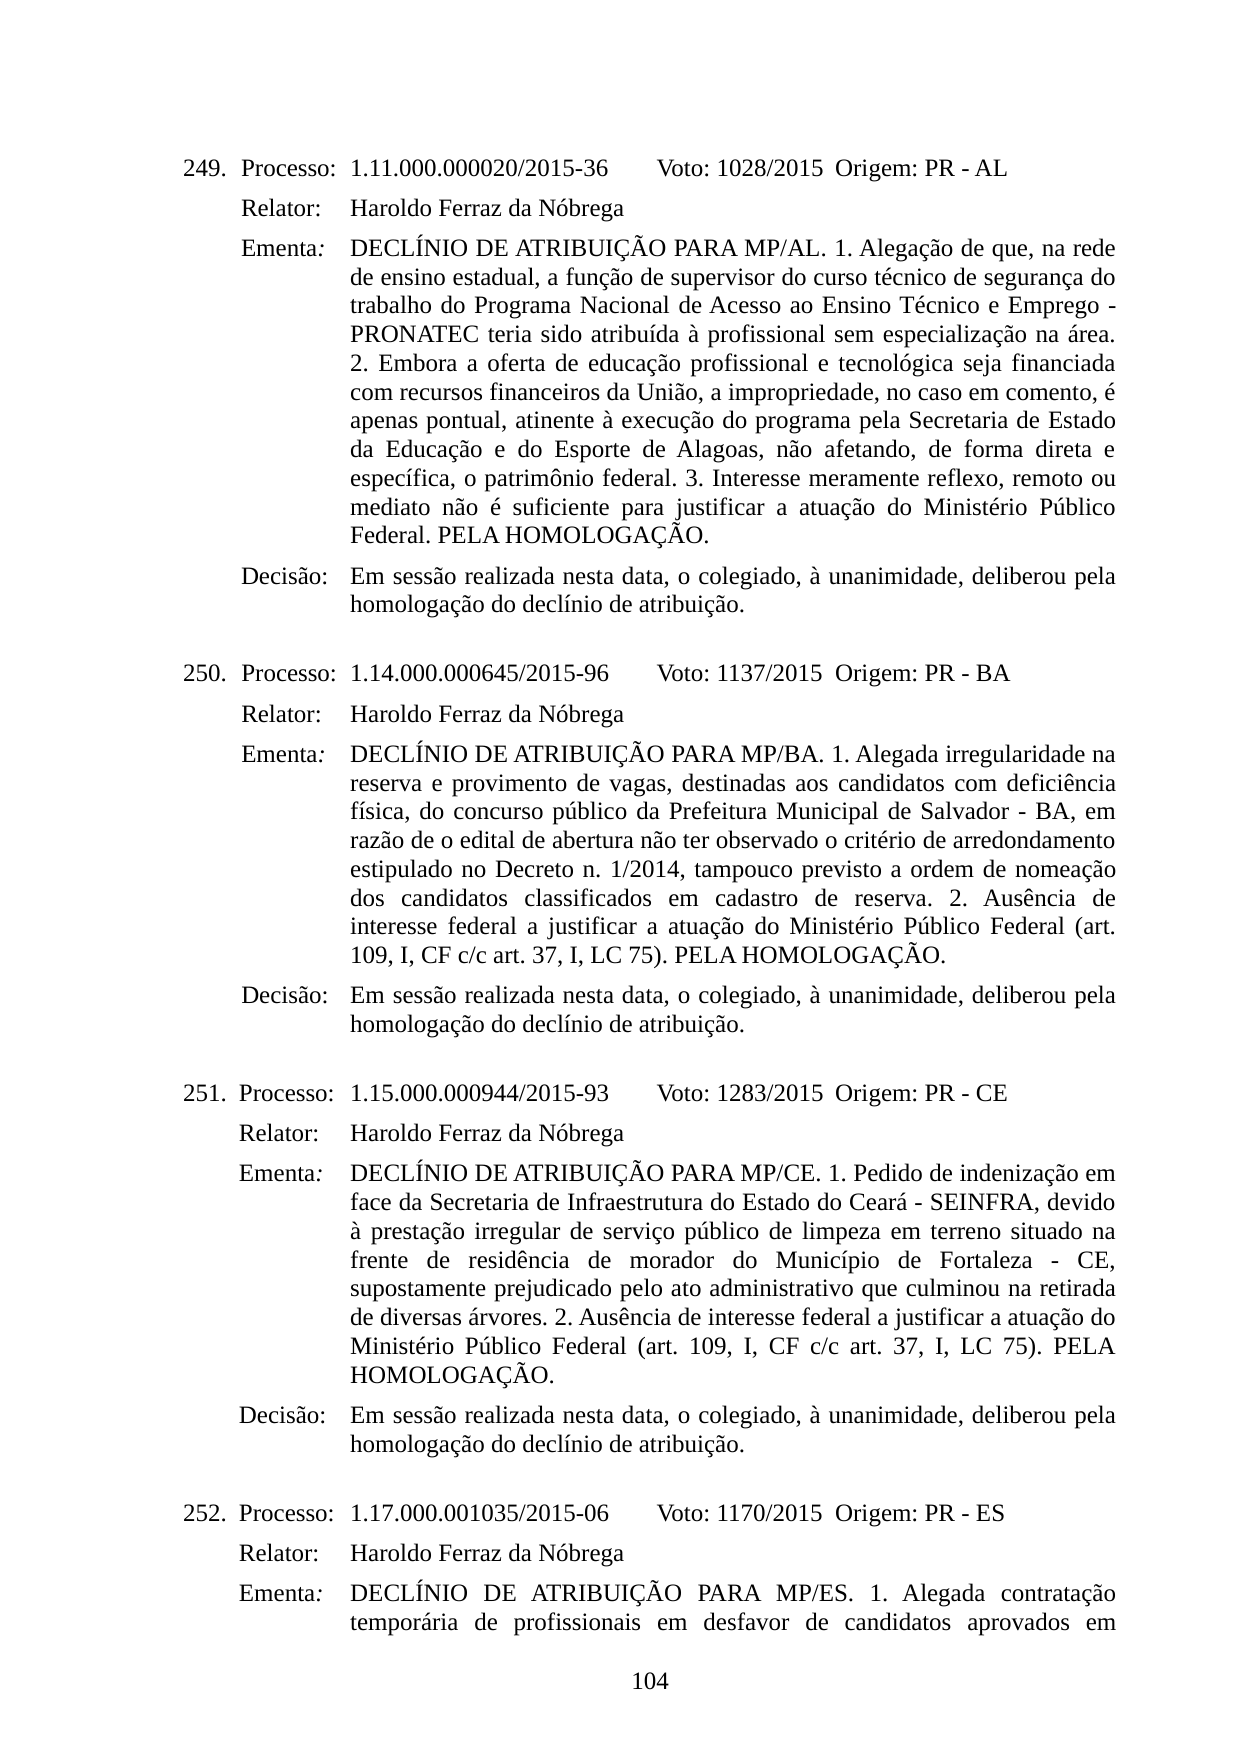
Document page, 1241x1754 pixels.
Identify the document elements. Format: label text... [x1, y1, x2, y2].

table_cell Relator: [235, 693, 344, 733]
table_cell Haroldo Ferraz da Nóbrega [344, 693, 1122, 733]
table_cell Em sessão realizada nesta data, o colegiado, à unanimidade, deliberou pela homologação do declínio de atribuição. [344, 555, 1122, 624]
table_header 1.14.000.000645/2015-96 [344, 653, 651, 693]
table_cell DECLÍNIO DE ATRIBUIÇÃO PARA MP/BA. 1. Alegada irregularidade na reserva e provimento de vagas, destinadas aos candidatos com deficiência física, do concurso público da Prefeitura Municipal de Salvador - BA, em razão de o edital de abertura não ter observado o critério de arredondamento estipulado no Decreto n. 1/2014, tampouco previsto a ordem de nomeação dos candidatos classificados em cadastro de reserva. 2. Ausência de interesse federal a justificar a atuação do Ministério Público Federal (art. 109, I, CF c/c art. 37, I, LC 75). PELA HOMOLOGAÇÃO. [344, 733, 1122, 974]
table_cell Ementa: [233, 1153, 344, 1394]
table_header Voto: 1170/2015 [651, 1492, 829, 1532]
table_cell [177, 733, 235, 974]
table_header Voto: 1283/2015 [651, 1072, 829, 1112]
table_header 249. [177, 147, 235, 187]
table_header Voto: 1028/2015 [651, 147, 829, 187]
table_cell [177, 693, 235, 733]
table_cell Haroldo Ferraz da Nóbrega [344, 1113, 1122, 1153]
table_header 1.15.000.000944/2015-93 [344, 1072, 651, 1112]
table_cell DECLÍNIO DE ATRIBUIÇÃO PARA MP/ES. 1. Alegada contratação temporária de profissionais em desfavor de candidatos aprovados em [344, 1572, 1122, 1641]
table_cell Em sessão realizada nesta data, o colegiado, à unanimidade, deliberou pela homologação do declínio de atribuição. [344, 1394, 1122, 1463]
table_cell [177, 1572, 233, 1641]
table_cell Decisão: [233, 1394, 344, 1463]
table_header 250. [177, 653, 235, 693]
table_header Processo: [233, 1072, 344, 1112]
table_cell Relator: [235, 187, 344, 227]
table_cell [177, 1394, 233, 1463]
table_cell [177, 1113, 233, 1153]
table_header 1.17.000.001035/2015-06 [344, 1492, 651, 1532]
table_cell Ementa: [235, 227, 344, 555]
table_cell DECLÍNIO DE ATRIBUIÇÃO PARA MP/AL. 1. Alegação de que, na rede de ensino estadual, a função de supervisor do curso técnico de segurança do trabalho do Programa Nacional de Acesso ao Ensino Técnico e Emprego - PRONATEC teria sido atribuída à profissional sem especialização na área. 2. Embora a oferta de educação profissional e tecnológica seja financiada com recursos financeiros da União, a impropriedade, no caso em comento, é apenas pontual, atinente à execução do programa pela Secretaria de Estado da Educação e do Esporte de Alagoas, não afetando, de forma direta e específica, o patrimônio federal. 3. Interesse meramente reflexo, remoto ou mediato não é suficiente para justificar a atuação do Ministério Público Federal. PELA HOMOLOGAÇÃO. [344, 227, 1122, 555]
table_header Origem: PR - ES [829, 1492, 1122, 1532]
table_header 251. [177, 1072, 233, 1112]
table_header Origem: PR - CE [829, 1072, 1122, 1112]
table_cell Decisão: [235, 555, 344, 624]
table_header 1.11.000.000020/2015-36 [344, 147, 651, 187]
table_cell Relator: [233, 1113, 344, 1153]
table_cell Haroldo Ferraz da Nóbrega [344, 187, 1122, 227]
table_header Origem: PR - AL [829, 147, 1122, 187]
table_cell Ementa: [235, 733, 344, 974]
table_header Origem: PR - BA [829, 653, 1122, 693]
table_cell Relator: [233, 1532, 344, 1572]
table_header 252. [177, 1492, 233, 1532]
table_header Processo: [235, 653, 344, 693]
table_header Voto: 1137/2015 [651, 653, 829, 693]
table_cell [177, 555, 235, 624]
table_cell [177, 1532, 233, 1572]
table_cell [177, 975, 235, 1043]
table_cell Decisão: [235, 975, 344, 1043]
table_cell DECLÍNIO DE ATRIBUIÇÃO PARA MP/CE. 1. Pedido de indenização em face da Secretaria de Infraestrutura do Estado do Ceará - SEINFRA, devido à prestação irregular de serviço público de limpeza em terreno situado na frente de residência de morador do Município de Fortaleza - CE, supostamente prejudicado pelo ato administrativo que culminou na retirada de diversas árvores. 2. Ausência de interesse federal a justificar a atuação do Ministério Público Federal (art. 109, I, CF c/c art. 37, I, LC 75). PELA HOMOLOGAÇÃO. [344, 1153, 1122, 1394]
table_header Processo: [233, 1492, 344, 1532]
table_cell [177, 227, 235, 555]
table_cell Haroldo Ferraz da Nóbrega [344, 1532, 1122, 1572]
table_header Processo: [235, 147, 344, 187]
table_cell Em sessão realizada nesta data, o colegiado, à unanimidade, deliberou pela homologação do declínio de atribuição. [344, 975, 1122, 1043]
table_cell [177, 187, 235, 227]
table_cell Ementa: [233, 1572, 344, 1641]
table_cell [177, 1153, 233, 1394]
